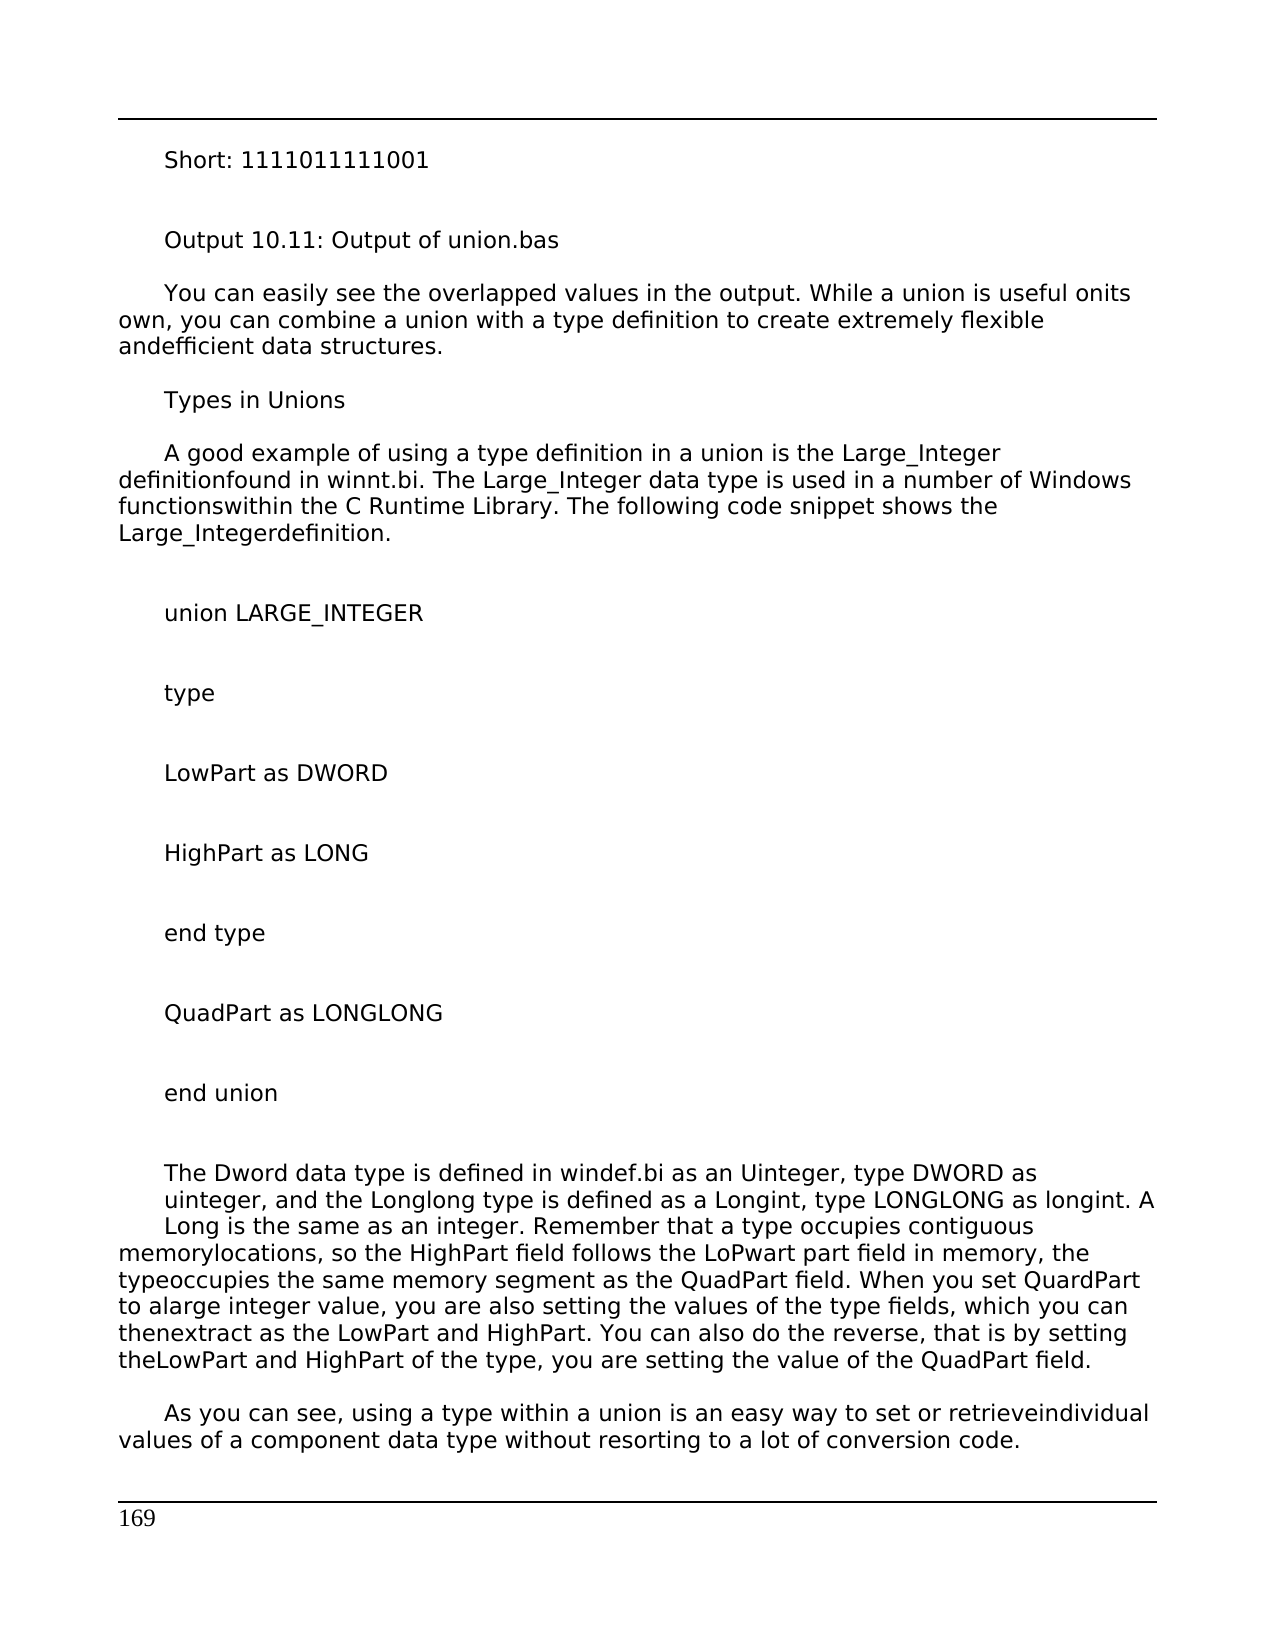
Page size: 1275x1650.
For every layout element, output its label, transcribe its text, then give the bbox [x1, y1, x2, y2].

text end type [118, 920, 1157, 947]
text end union [118, 1080, 1157, 1107]
text Types in Unions [118, 387, 1157, 413]
text Short: 1111011111001 [118, 147, 1157, 173]
text LowPart as DWORD [118, 760, 1157, 787]
text Output 10.11: Output of union.bas [118, 227, 1157, 253]
text type [118, 680, 1157, 707]
text As you can see, using a type within a union is an easy way to set or retrieveindividual values of a component data type without resorting to a lot of conversion code. [118, 1400, 1157, 1453]
text QuadPart as LONGLONG [118, 1000, 1157, 1027]
text A good example of using a type definition in a union is the Large_Integer definitionfound in winnt.bi. The Large_Integer data type is used in a number of Windows functionswithin the C Runtime Library. The following code snippet shows the Large_Integerdefinition. [118, 440, 1157, 547]
text Long is the same as an integer. Remember that a type occupies contiguous memorylocations, so the HighPart field follows the LoPwart part field in memory, the typeoccupies the same memory segment as the QuadPart field. When you set QuardPart to alarge integer value, you are also setting the values of the type fields, which you can thenextract as the LowPart and HighPart. You can also do the reverse, that is by setting theLowPart and HighPart of the type, you are setting the value of the QuadPart field. [118, 1213, 1157, 1373]
text You can easily see the overlapped values in the output. While a union is useful onits own, you can combine a union with a type definition to create extremely flexible andefficient data structures. [118, 280, 1157, 360]
text uinteger, and the Longlong type is defined as a Longint, type LONGLONG as longint. A [118, 1187, 1157, 1213]
text The Dword data type is defined in windef.bi as an Uinteger, type DWORD as [118, 1160, 1157, 1187]
text union LARGE_INTEGER [118, 600, 1157, 627]
text HighPart as LONG [118, 840, 1157, 867]
